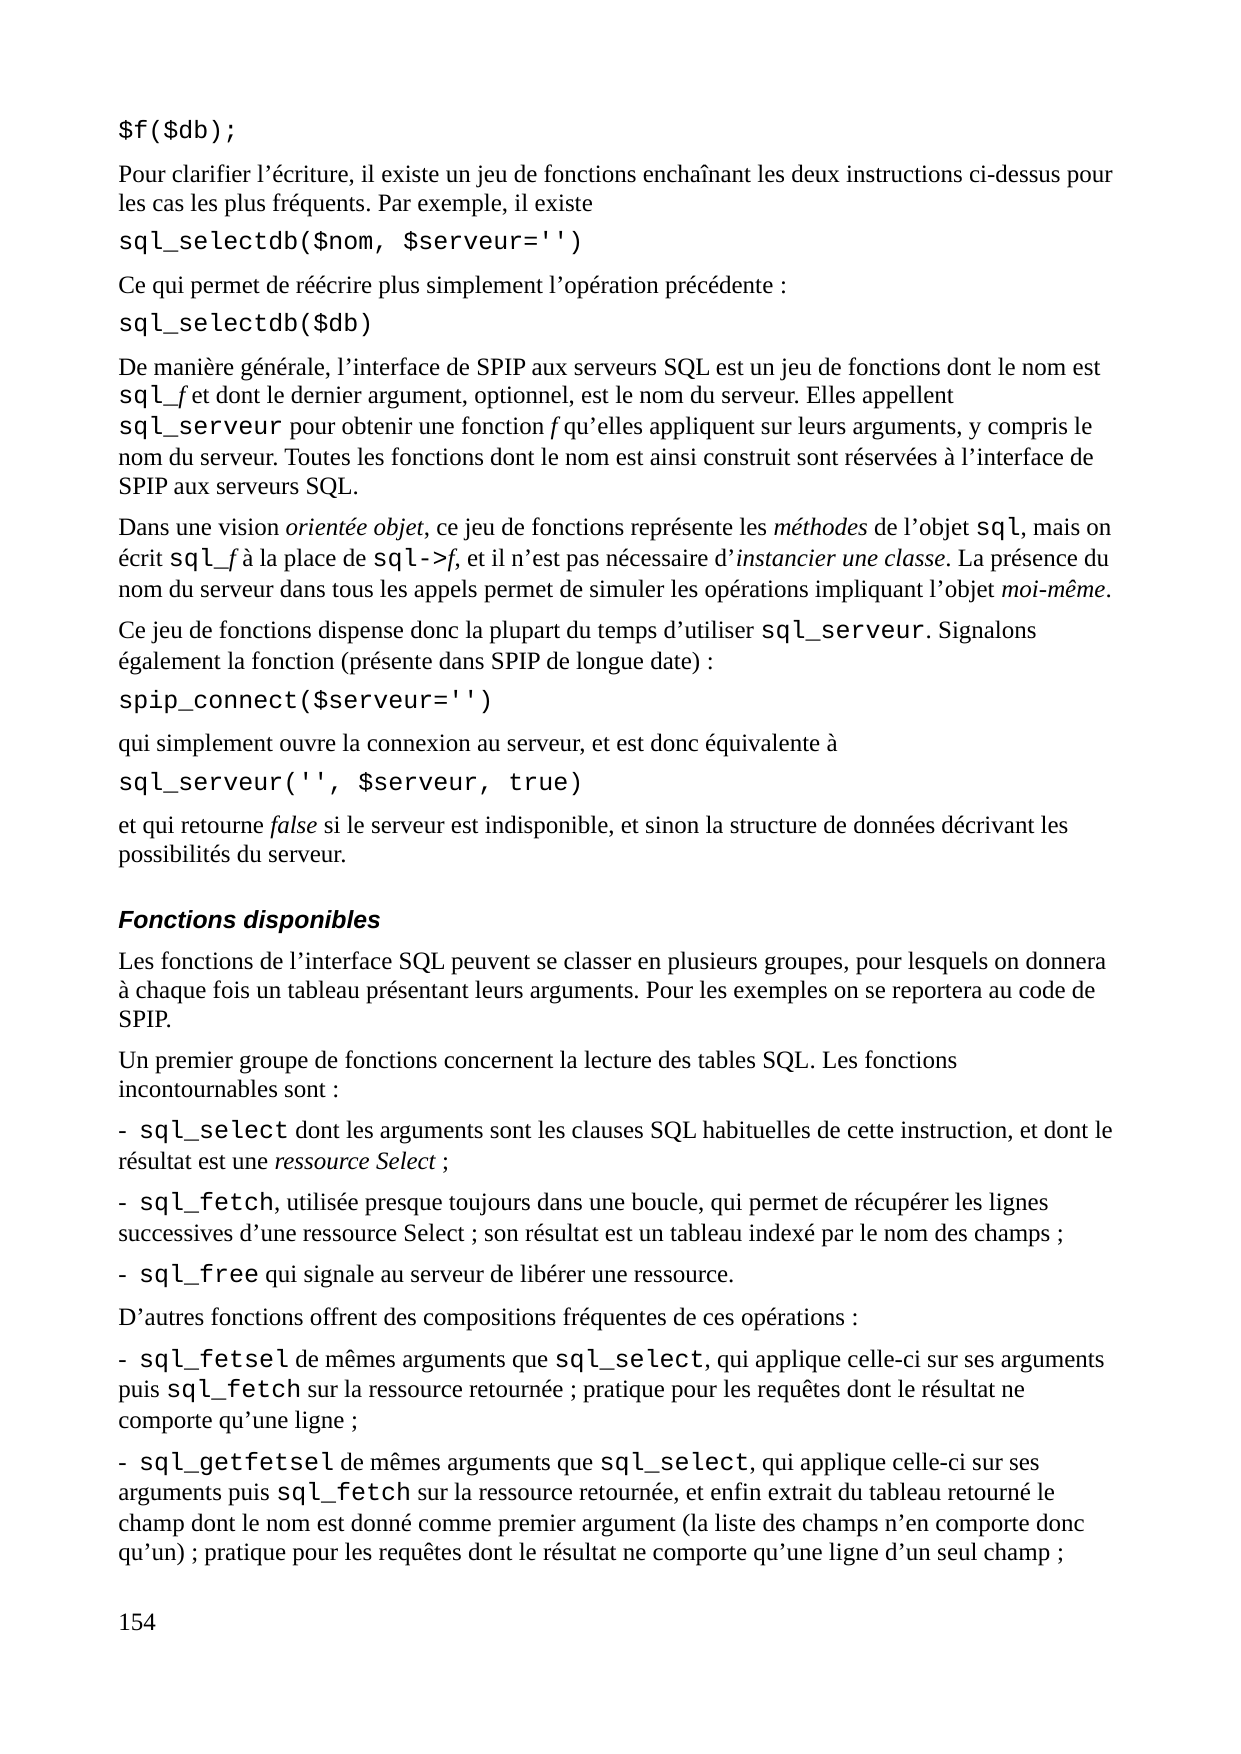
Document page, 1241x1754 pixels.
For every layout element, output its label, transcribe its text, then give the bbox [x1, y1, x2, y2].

text sql_selectdb($db) [118, 311, 1122, 339]
text De manière générale, l’interface de SPIP aux serveurs SQL est un jeu de fonctions dont le nom est sql_f et dont le dernier argument, optionnel, est le nom du serveur. Elles appellent sql_serveur pour obtenir une fonction f qu’elles appliquent sur leurs arguments, y compris le nom du serveur. Toutes les fonctions dont le nom est ainsi construit sont réservées à l’interface de SPIP aux serveurs SQL. [118, 352, 1122, 500]
text - sql_getfetsel de mêmes arguments que sql_select, qui applique celle-ci sur ses arguments puis sql_fetch sur la ressource retournée, et enfin extrait du tableau retourné le champ dont le nom est donné comme premier argument (la liste des champs n’en comporte donc qu’un) ; pratique pour les requêtes dont le résultat ne comporte qu’une ligne d’un seul champ ; [118, 1447, 1122, 1566]
text et qui retourne false si le serveur est indisponible, et sinon la structure de données décrivant les possibilités du serveur. [118, 810, 1122, 868]
text spip_connect($serveur='') [118, 687, 1122, 716]
text Ce jeu de fonctions dispense donc la plupart du temps d’utiliser sql_serveur. Signalons également la fonction (présente dans SPIP de longue date) : [118, 615, 1122, 675]
text Dans une vision orientée objet, ce jeu de fonctions représente les méthodes de l’objet sql, mais on écrit sql_f à la place de sql->f, et il n’est pas nécessaire d’instancier une classe. La présence du nom du serveur dans tous les appels permet de simuler les opérations impliquant l’objet moi-même. [118, 512, 1122, 603]
text - sql_fetsel de mêmes arguments que sql_select, qui applique celle-ci sur ses arguments puis sql_fetch sur la ressource retournée ; pratique pour les requêtes dont le résultat ne comporte qu’une ligne ; [118, 1344, 1122, 1434]
text Un premier groupe de fonctions concernent la lecture des tables SQL. Les fonctions incontournables sont : [118, 1045, 1122, 1102]
text - sql_fetch, utilisée presque toujours dans une boucle, qui permet de récupérer les lignes successives d’une ressource Select ; son résultat est un tableau indexé par le nom des champs ; [118, 1187, 1122, 1247]
text sql_serveur('', $serveur, true) [118, 769, 1122, 798]
text Ce qui permet de réécrire plus simplement l’opération précédente : [118, 270, 1122, 298]
text $f($db); [118, 118, 1122, 146]
text - sql_free qui signale au serveur de libérer une ressource. [118, 1259, 1122, 1290]
text Pour clarifier l’écriture, il existe un jeu de fonctions enchaînant les deux instructions ci-dessus pour les cas les plus fréquents. Par exemple, il existe [118, 159, 1122, 216]
text D’autres fonctions offrent des compositions fréquentes de ces opérations : [118, 1302, 1122, 1331]
text sql_selectdb($nom, $serveur='') [118, 229, 1122, 257]
subtitle Fonctions disponibles [118, 905, 1122, 934]
text Les fonctions de l’interface SQL peuvent se classer en plusieurs groupes, pour lesquels on donnera à chaque fois un tableau présentant leurs arguments. Pour les exemples on se reportera au code de SPIP. [118, 946, 1122, 1032]
text - sql_select dont les arguments sont les clauses SQL habituelles de cette instruction, et dont le résultat est une ressource Select ; [118, 1115, 1122, 1174]
text qui simplement ouvre la connexion au serveur, et est donc équivalente à [118, 728, 1122, 757]
